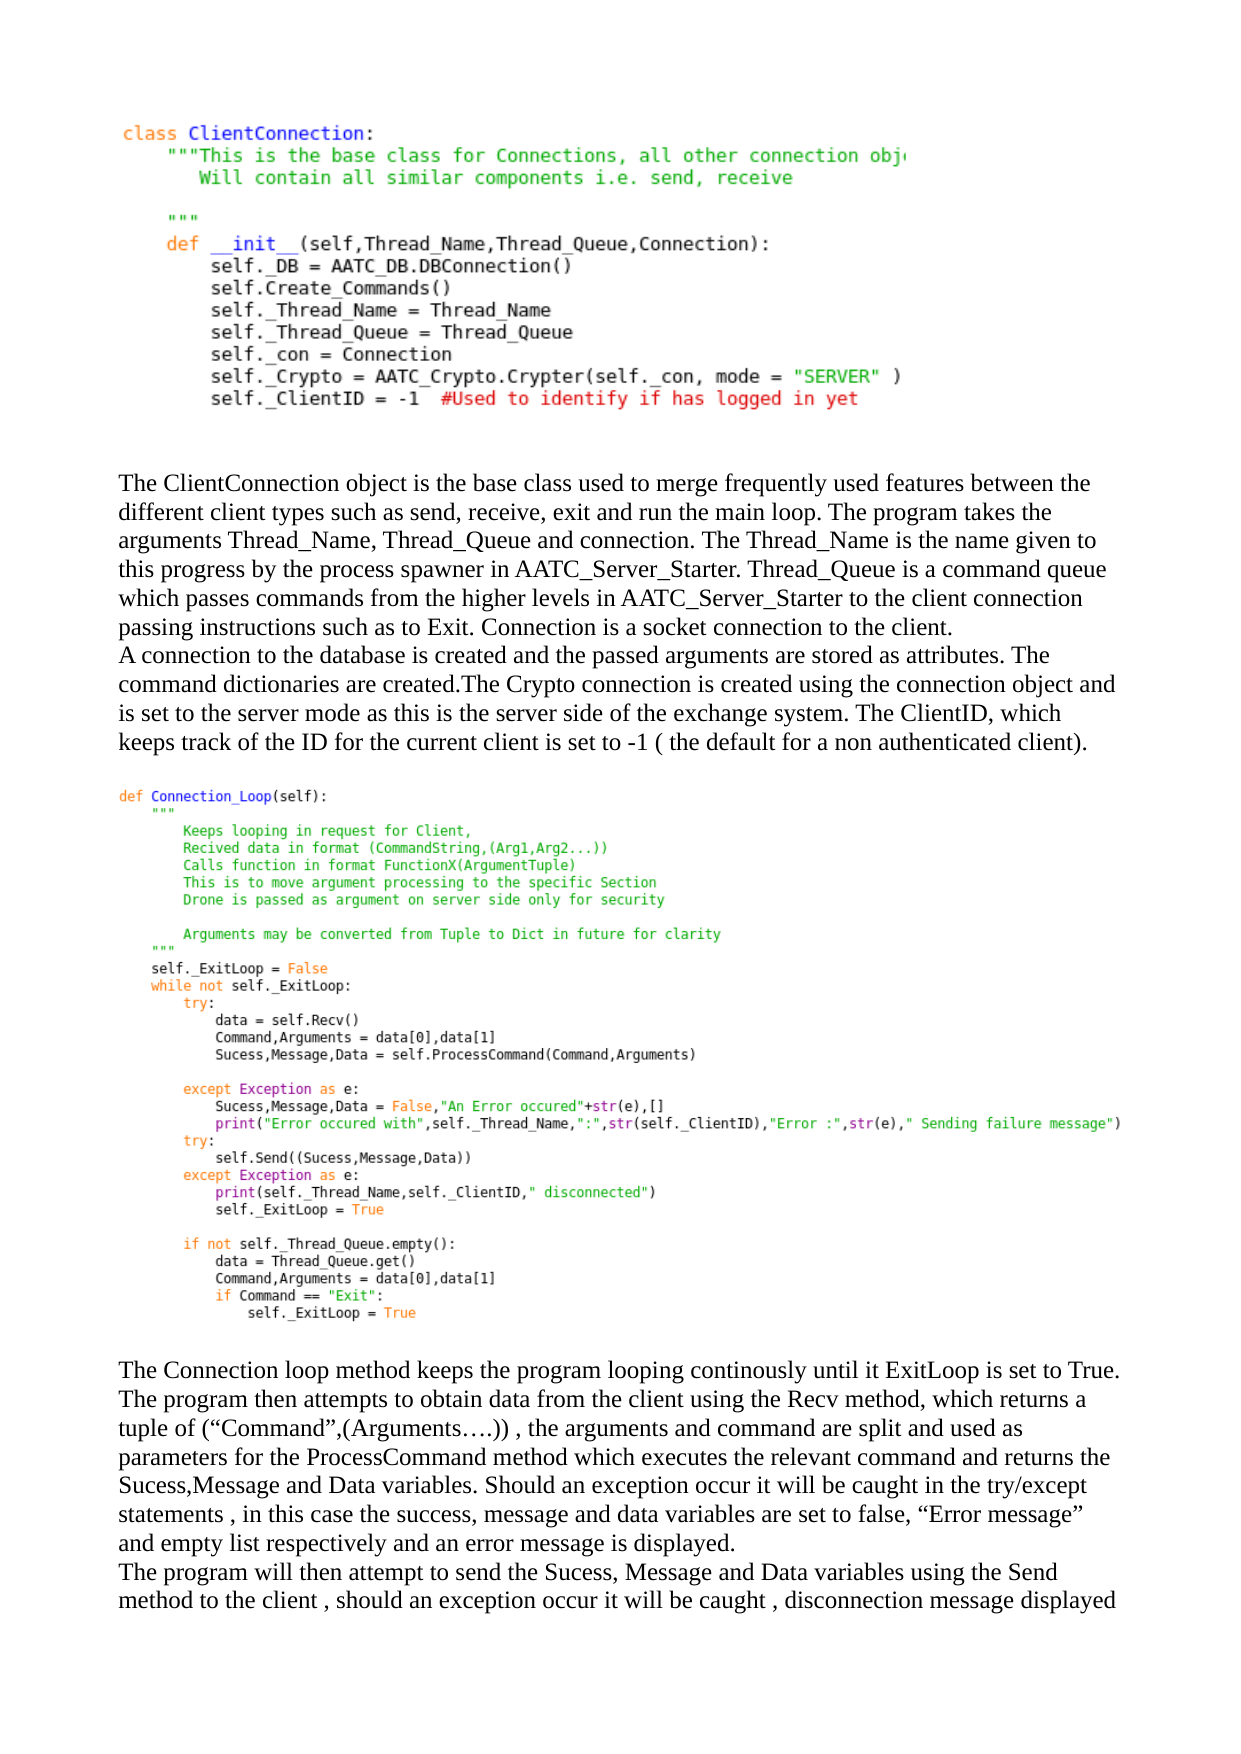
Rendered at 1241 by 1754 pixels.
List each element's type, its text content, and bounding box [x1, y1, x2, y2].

text The Connection loop method keeps the program looping continously until it ExitLoop is set to True. The program then attempts to obtain data from the client using the Recv method, which returns a tuple of (“Command”,(Arguments….)) , the arguments and command are split and used as parameters for the ProcessCommand method which executes the relevant command and returns the Sucess,Message and Data variables. Should an exception occur it will be caught in the try/except statements , in this case the success, message and data variables are set to false, “Error message” and empty list respectively and an error message is displayed. [118, 1355, 1122, 1557]
picture [118, 784, 1123, 1327]
text A connection to the database is created and the passed arguments are stored as attributes. The command dictionaries are created.The Crypto connection is created using the connection object and is set to the server mode as this is the server side of the exchange system. The ClientID, which keeps track of the ID for the current client is set to -1 ( the default for a non authenticated client). [118, 640, 1122, 755]
text The program will then attempt to send the Sucess, Message and Data variables using the Send method to the client , should an exception occur it will be caught , disconnection message displayed [118, 1557, 1122, 1614]
text The ClientConnection object is the base class used to merge frequently used features between the different client types such as send, receive, exit and run the main loop. The program takes the arguments Thread_Name, Thread_Queue and connection. The Thread_Name is the name given to this progress by the process spawner in AATC_Server_Starter. Thread_Queue is a command queue which passes commands from the higher levels in AATC_Server_Starter to the client connection passing instructions such as to Exit. Connection is a socket connection to the client. [118, 468, 1122, 640]
picture [118, 118, 906, 411]
